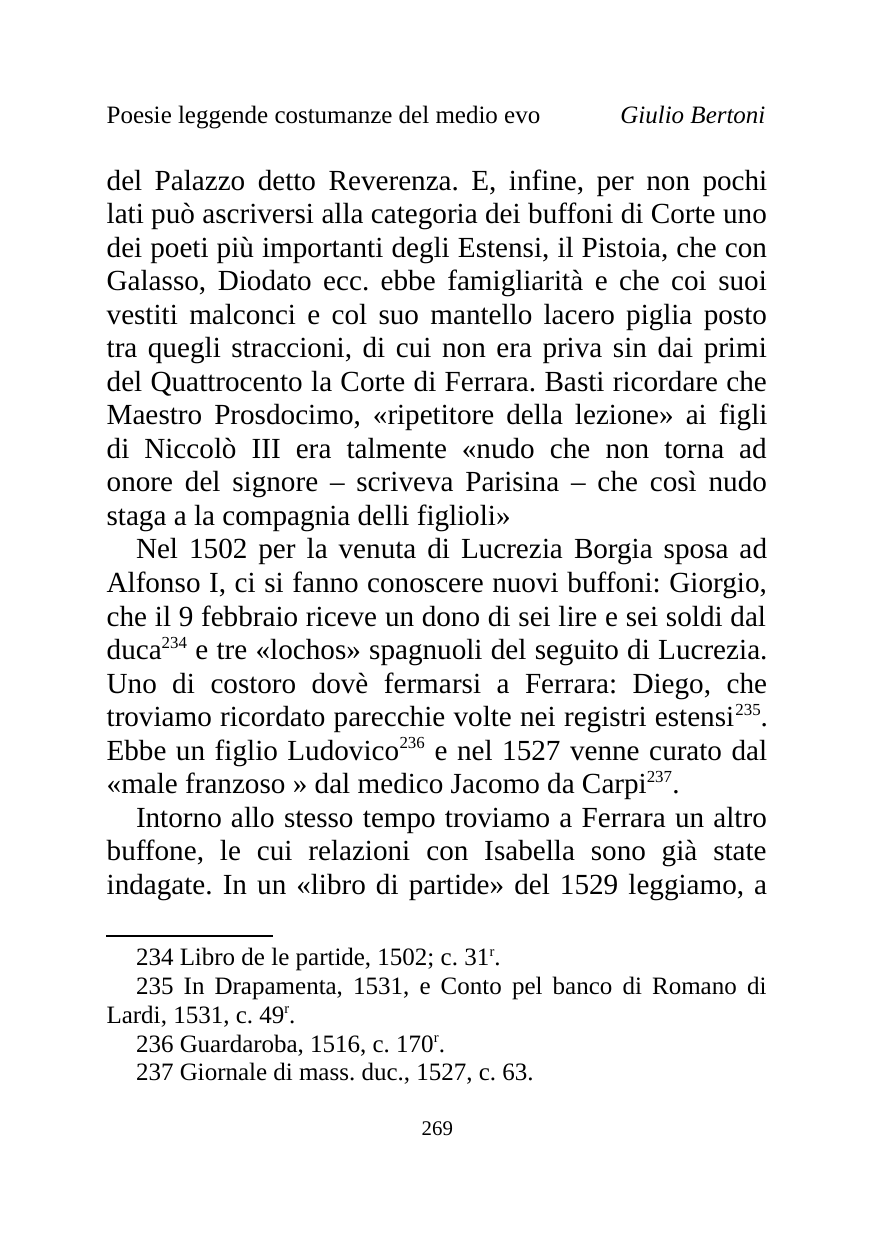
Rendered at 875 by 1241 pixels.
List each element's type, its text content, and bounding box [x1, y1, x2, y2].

text Intorno allo stesso tempo troviamo a Ferrara un altro buffone, le cui relazioni con Isabella sono già state indagate. In un «libro di partide» del 1529 leggiamo, a [106, 800, 768, 901]
text Guardaroba, 1516, c. 170r. [106, 1029, 768, 1057]
text del Palazzo detto Reverenza. E, infine, per non pochi lati può ascriversi alla categoria dei buffoni di Corte uno dei poeti più importanti degli Estensi, il Pistoia, che con Galasso, Diodato ecc. ebbe famigliarità e che coi suoi vestiti malconci e col suo mantello lacero piglia posto tra quegli straccioni, di cui non era priva sin dai primi del Quattrocento la Corte di Ferrara. Basti ricordare che Maestro Prosdocimo, «ripetitore della lezione» ai figli di Niccolò III era talmente «nudo che non torna ad onore del signore – scriveva Parisina – che così nudo staga a la compagnia delli figlioli» [106, 163, 768, 532]
text Nel 1502 per la venuta di Lucrezia Borgia sposa ad Alfonso I, ci si fanno conoscere nuovi buffoni: Giorgio, che il 9 febbraio riceve un dono di sei lire e sei soldi dal duca e tre «lochos» spagnuoli del seguito di Lucrezia. Uno di costoro dovè fermarsi a Ferrara: Diego, che troviamo ricordato parecchie volte nei registri estensi. Ebbe un figlio Ludovico e nel 1527 venne curato dal «male franzoso » dal medico Jacomo da Carpi. [106, 532, 768, 800]
text Libro de le partide, 1502; c. 31r. [106, 942, 768, 971]
text In Drapamenta, 1531, e Conto pel banco di Romano di Lardi, 1531, c. 49r. [106, 971, 768, 1029]
text Giornale di mass. duc., 1527, c. 63. [106, 1057, 768, 1086]
